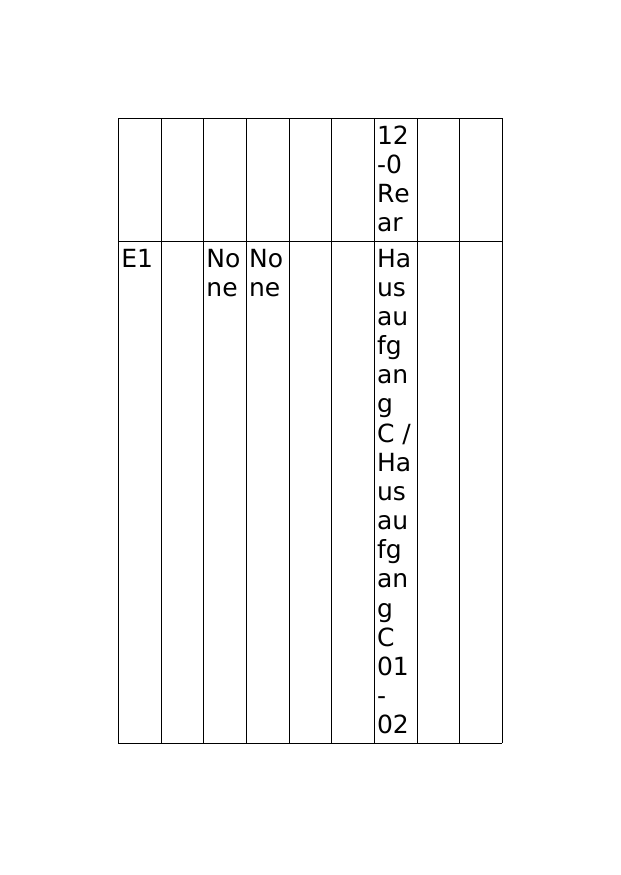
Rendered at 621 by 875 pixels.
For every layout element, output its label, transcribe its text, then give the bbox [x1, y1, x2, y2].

table_cell [119, 119, 161, 241]
table_cell Hausaufgang C / Hausaufgang C 01-02- [375, 242, 417, 742]
table_cell [290, 242, 331, 742]
table_cell [332, 119, 374, 241]
table_cell None [204, 242, 246, 742]
table_cell [460, 119, 502, 241]
table_cell None [247, 242, 289, 742]
table_cell [332, 242, 374, 742]
table_cell [162, 119, 203, 241]
table_cell [418, 242, 459, 742]
table_cell E1 [119, 242, 161, 742]
table_cell [162, 242, 203, 742]
table_cell [247, 119, 289, 241]
table_cell [204, 119, 246, 241]
table_cell [460, 242, 502, 742]
table_cell [418, 119, 459, 241]
table_cell 12-0 Rear [375, 119, 417, 241]
table_cell [290, 119, 331, 241]
